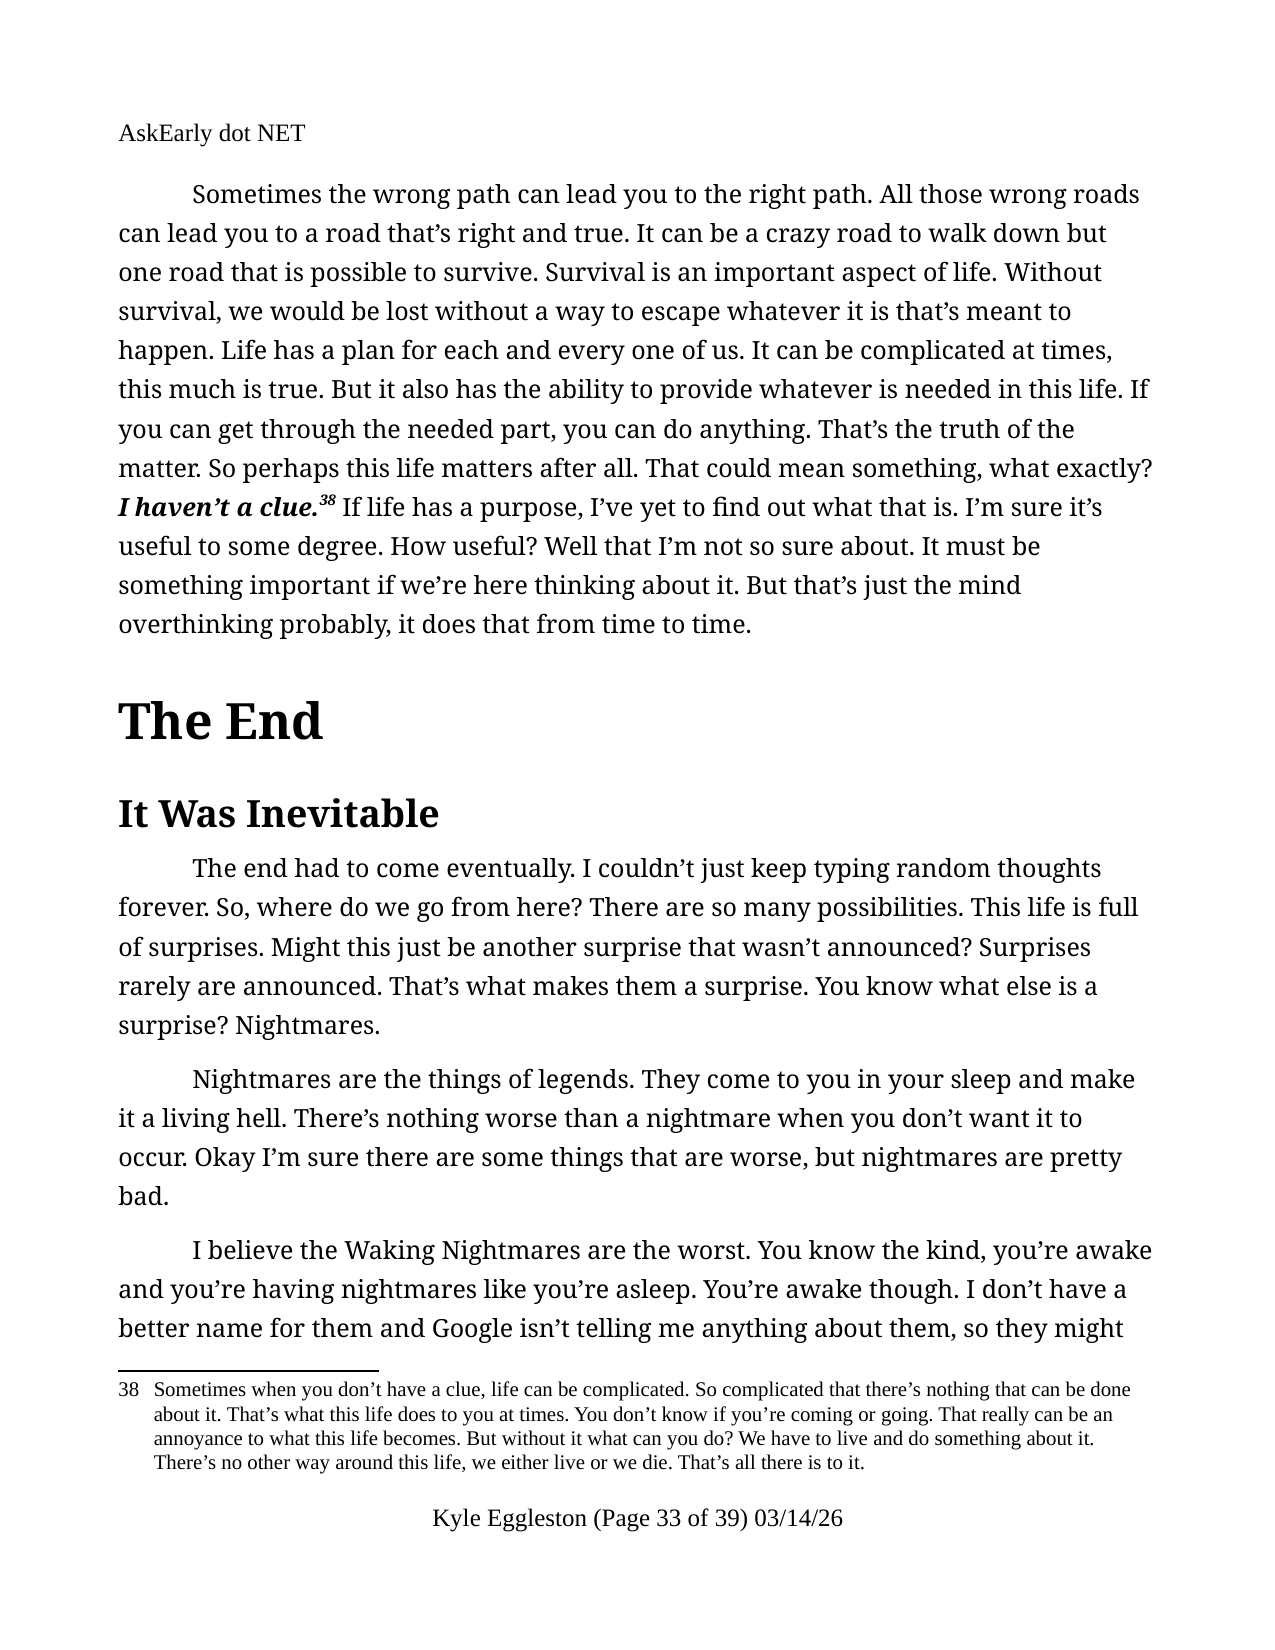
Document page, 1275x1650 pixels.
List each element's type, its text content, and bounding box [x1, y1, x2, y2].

text The end had to come eventually. I couldn’t just keep typing random thoughts forever. So, where do we go from here? There are so many possibilities. This life is full of surprises. Might this just be another surprise that wasn’t announced? Surprises rarely are announced. That’s what makes them a surprise. You know what else is a surprise? Nightmares. [118, 851, 1157, 1042]
text I believe the Waking Nightmares are the worst. You know the kind, you’re awake and you’re having nightmares like you’re asleep. You’re awake though. I don’t have a better name for them and Google isn’t telling me anything about them, so they might [118, 1233, 1157, 1345]
text Nightmares are the things of legends. They come to you in your sleep and make it a living hell. There’s nothing worse than a nightmare when you don’t want it to occur. Okay I’m sure there are some things that are worse, but nightmares are pretty bad. [118, 1061, 1157, 1213]
text Sometimes the wrong path can lead you to the right path. All those wrong roads can lead you to a road that’s right and true. It can be a crazy road to walk down but one road that is possible to survive. Survival is an important aspect of life. Without survival, we would be lost without a way to escape whatever it is that’s meant to happen. Life has a plan for each and every one of us. It can be complicated at times, this much is true. But it also has the ability to provide whatever is needed in this life. If you can get through the needed part, you can do anything. That’s the truth of the matter. So perhaps this life matters after all. That could mean something, what exactly? I haven’t a clue. If life has a purpose, I’ve yet to find out what that is. I’m sure it’s useful to some degree. How useful? Well that I’m not so sure about. It must be something important if we’re here thinking about it. But that’s just the mind overthinking probably, it does that from time to time. [118, 176, 1157, 641]
subtitle It Was Inevitable [118, 787, 1157, 838]
subtitle The End [118, 686, 1157, 754]
text Sometimes when you don’t have a clue, life can be complicated. So complicated that there’s nothing that can be done about it. That’s what this life does to you at times. You don’t know if you’re coming or going. That really can be an annoyance to what this life becomes. But without it what can you do? We have to live and do something about it. There’s no other way around this life, we either live or we die. That’s all there is to it. [118, 1377, 1157, 1474]
